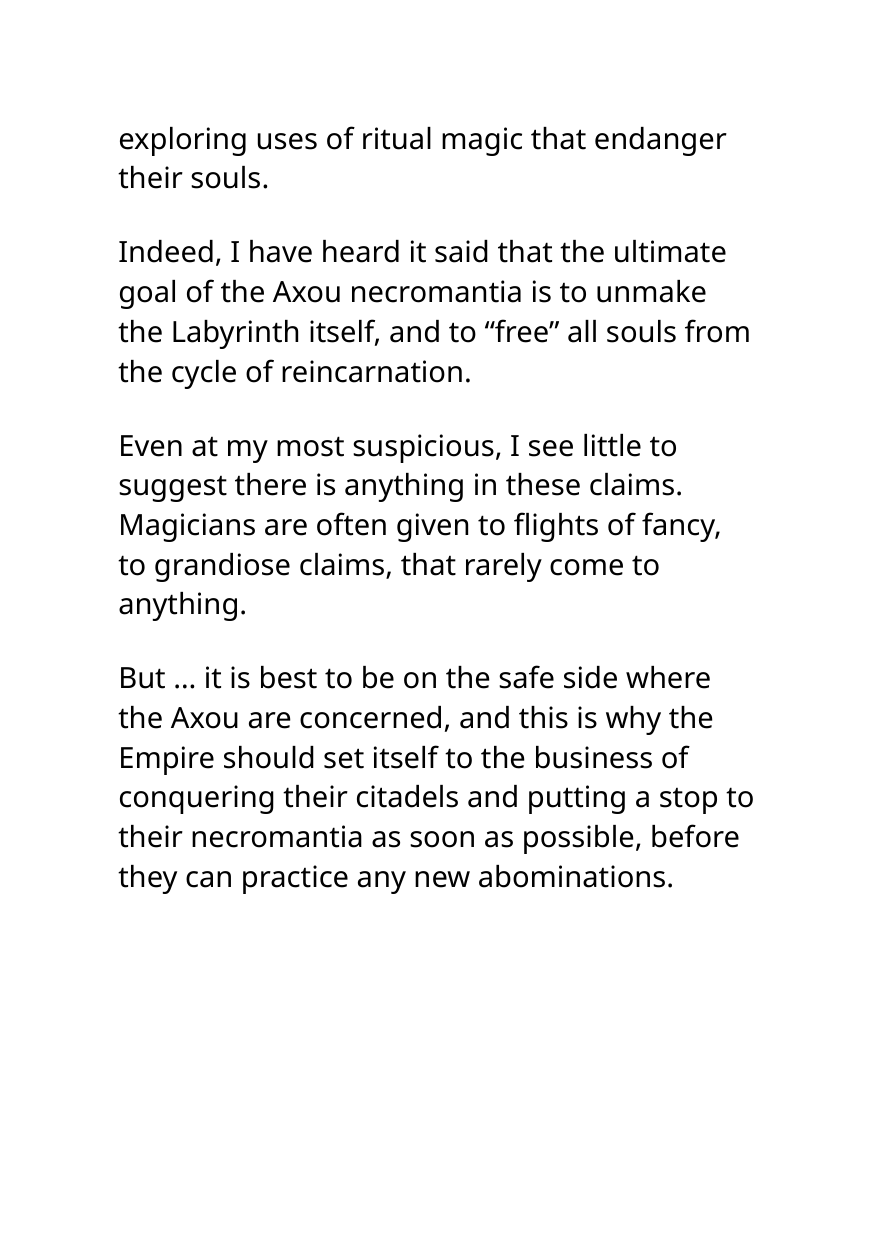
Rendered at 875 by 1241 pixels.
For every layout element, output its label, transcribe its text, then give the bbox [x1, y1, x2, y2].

text exploring uses of ritual magic that endanger their souls. [118, 118, 756, 197]
text But … it is best to be on the safe side where the Axou are concerned, and this is why the Empire should set itself to the business of conquering their citadels and putting a stop to their necromantia as soon as possible, before they can practice any new abominations. [118, 657, 756, 896]
text Indeed, I have heard it said that the ultimate goal of the Axou necromantia is to unmake the Labyrinth itself, and to “free” all souls from the cycle of reincarnation. [118, 232, 756, 391]
text Even at my most suspicious, I see little to suggest there is anything in these claims. Magicians are often given to flights of fancy, to grandiose claims, that rarely come to anything. [118, 425, 756, 623]
